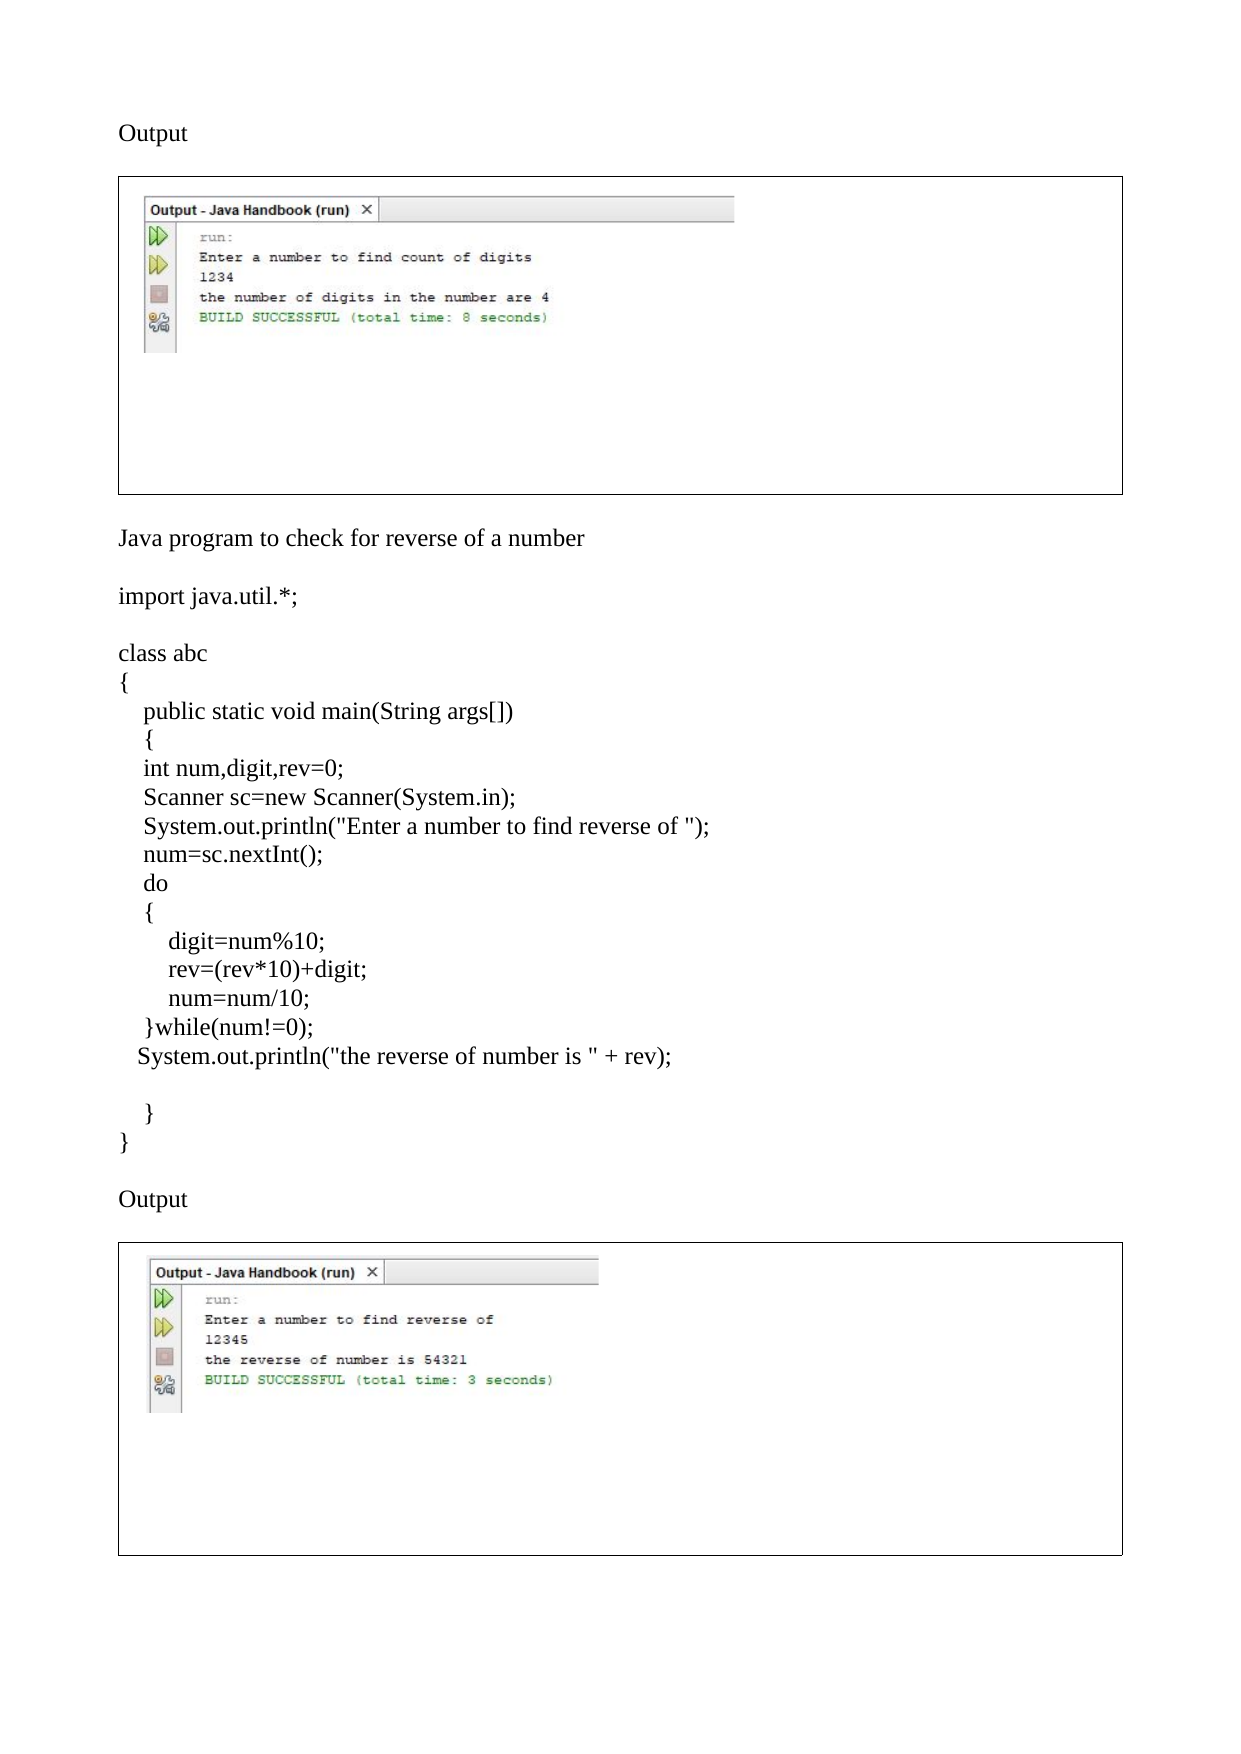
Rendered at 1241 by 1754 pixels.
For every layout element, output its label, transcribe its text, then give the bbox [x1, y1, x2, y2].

text Output [118, 118, 1122, 147]
text import java.util.*; [118, 581, 1122, 609]
text System.out.println("Enter a number to find reverse of "); [118, 811, 1122, 839]
text class abc [118, 638, 1122, 667]
picture [146, 1255, 599, 1413]
text digit=num%10; [118, 926, 1122, 954]
text rev=(rev*10)+digit; [118, 954, 1122, 983]
text public static void main(String args[]) [118, 696, 1122, 724]
text { [118, 667, 1122, 696]
text num=sc.nextInt(); [118, 839, 1122, 868]
text num=num/10; [118, 983, 1122, 1012]
text Scanner sc=new Scanner(System.in); [118, 782, 1122, 811]
text Java program to check for reverse of a number [118, 523, 1122, 552]
text int num,digit,rev=0; [118, 753, 1122, 782]
text Output [118, 1184, 1122, 1213]
text } [118, 1098, 1122, 1127]
text do [118, 868, 1122, 897]
text { [118, 724, 1122, 753]
table_header [119, 1243, 1122, 1554]
text { [118, 897, 1122, 926]
picture [143, 195, 735, 353]
table_header [119, 177, 1122, 494]
text }while(num!=0); [118, 1012, 1122, 1041]
text } [118, 1127, 1122, 1156]
text System.out.println("the reverse of number is " + rev); [118, 1041, 1122, 1069]
